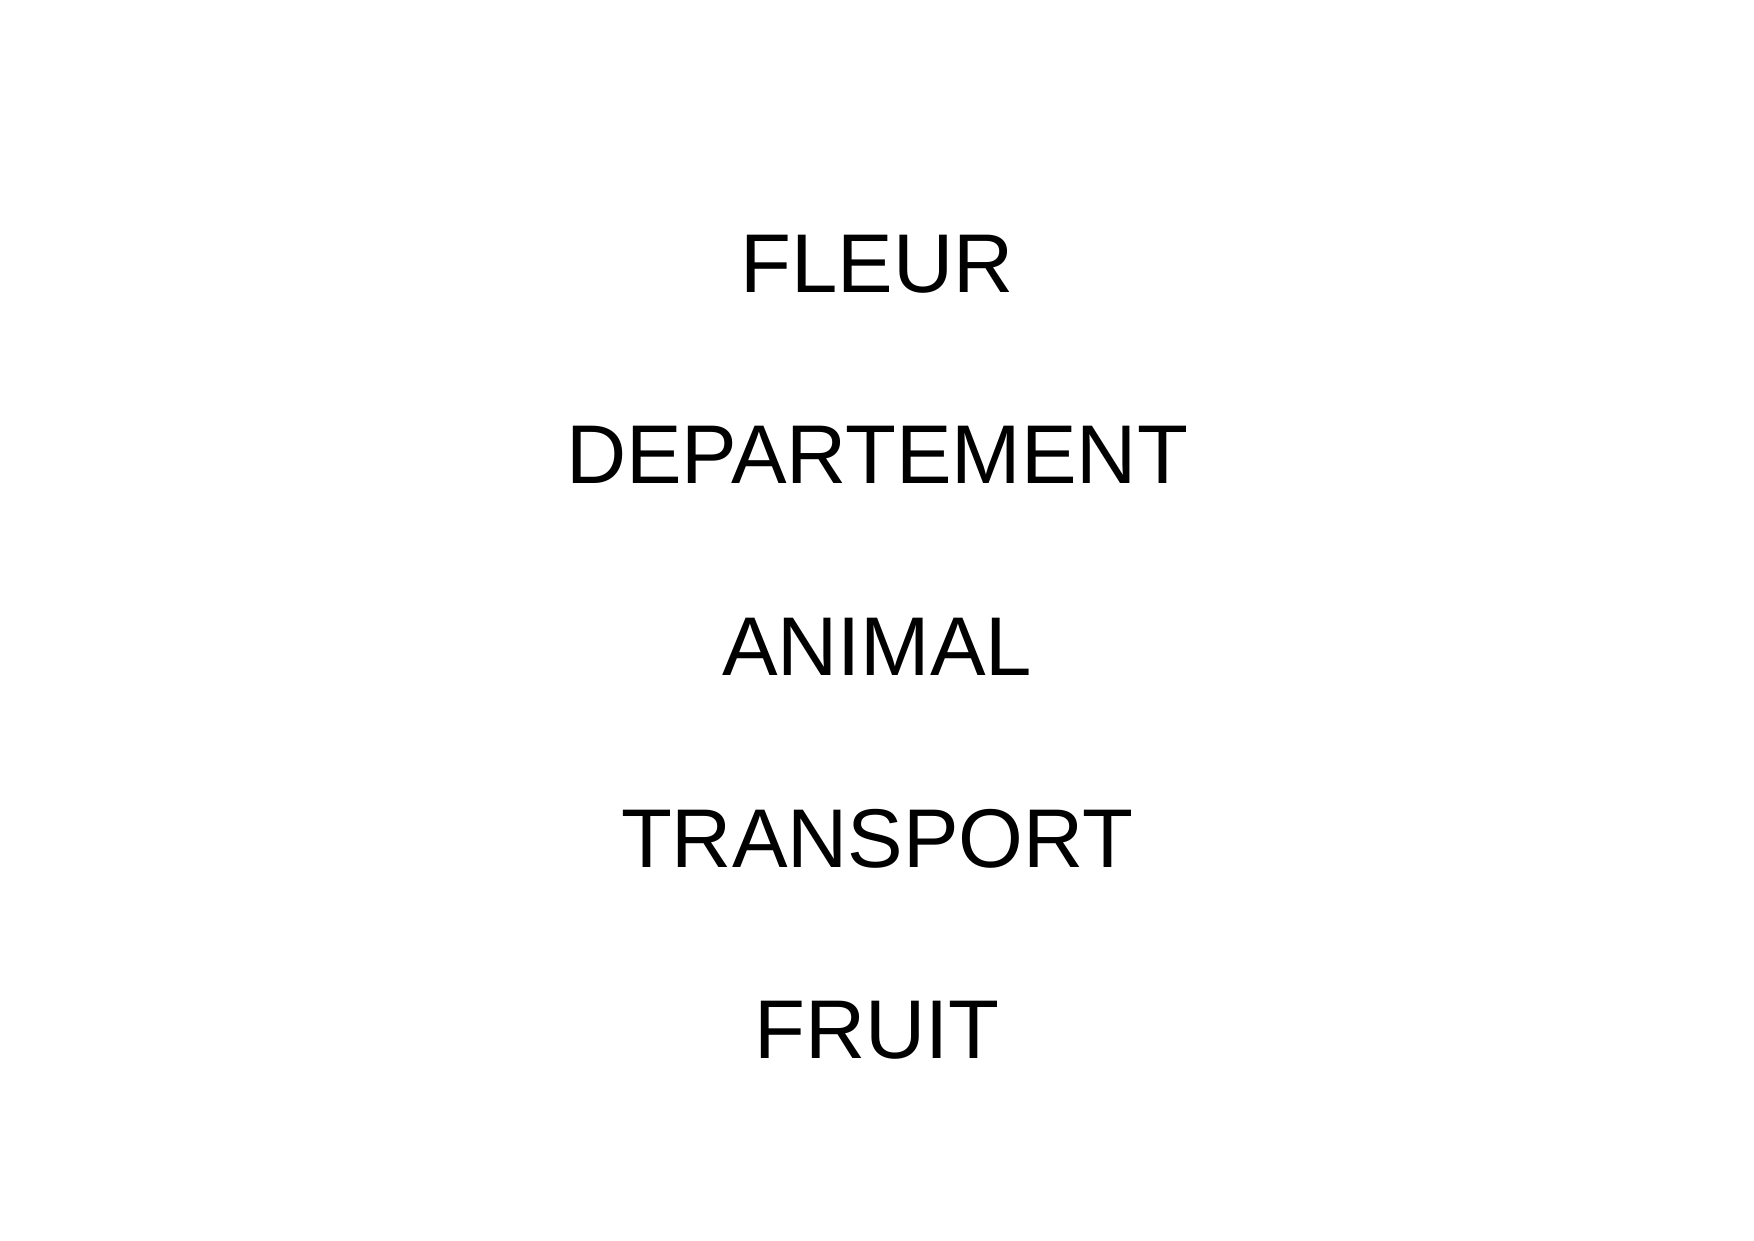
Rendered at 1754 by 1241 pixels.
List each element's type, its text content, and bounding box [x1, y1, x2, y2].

text FLEUR [118, 214, 1636, 310]
text ANIMAL [118, 597, 1636, 693]
text DEPARTEMENT [118, 406, 1636, 501]
text TRANSPORT [118, 789, 1636, 885]
text FRUIT [118, 981, 1636, 1076]
